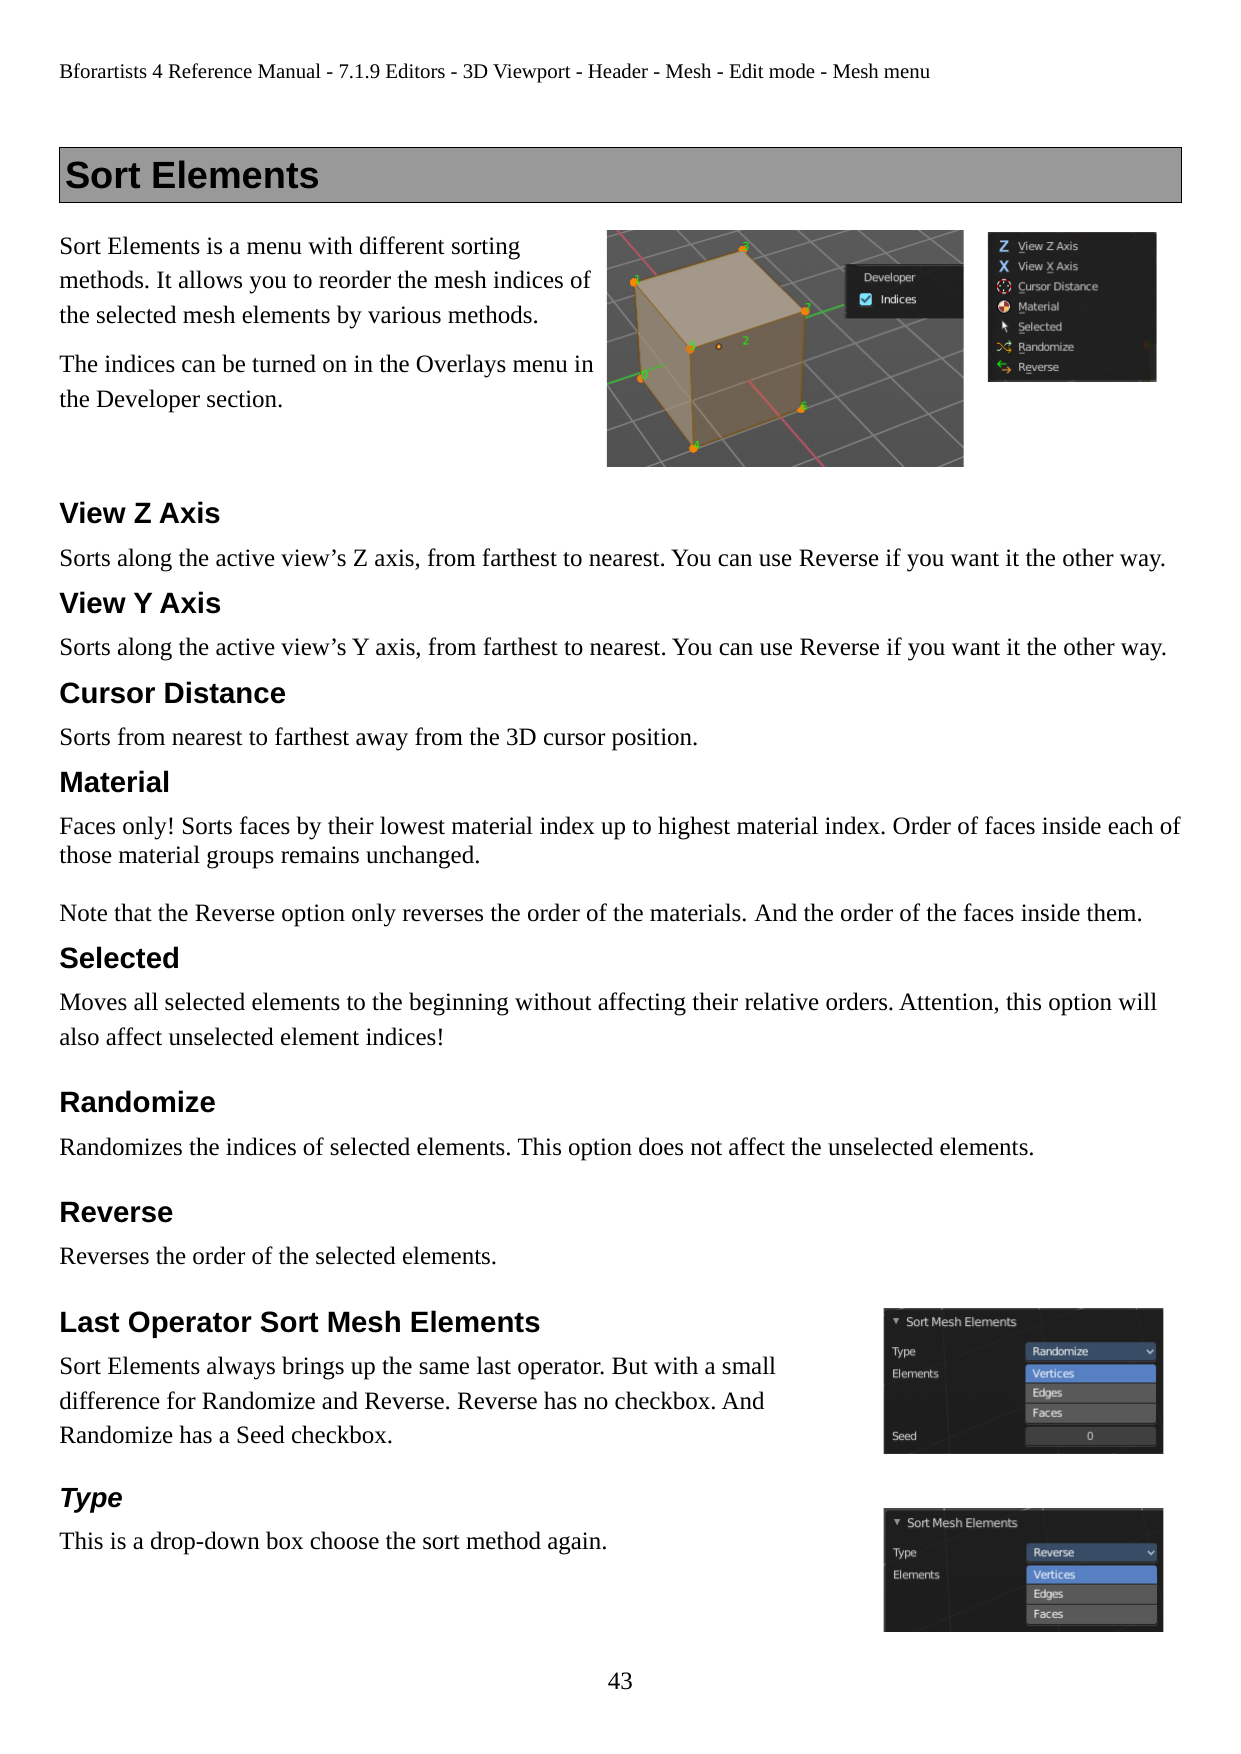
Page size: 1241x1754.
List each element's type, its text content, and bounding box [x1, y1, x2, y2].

text Sort Elements always brings up the same last operator. But with a small difference for Randomize and Reverse. Reverse has no checkbox. And Randomize has a Seed checkbox. [59, 1351, 883, 1449]
text Sort Elements is a menu with different sorting methods. It allows you to reorder the mesh indices of the selected mesh elements by various methods. [59, 231, 606, 329]
picture [606, 230, 964, 467]
subtitle Last Operator Sort Mesh Elements [59, 1305, 1181, 1339]
table_header Sort Elements [60, 148, 1181, 202]
text This is a drop-down box choose the sort method again. [59, 1526, 883, 1555]
subtitle Selected [59, 941, 1181, 975]
subtitle Cursor Distance [59, 676, 1181, 709]
list Note that the Reverse option only reverses the order of the materials. And the order of the faces inside them. [59, 898, 1181, 926]
list Sorts along the active view’s Z axis, from farthest to nearest. You can use Reverse if you want it the other way. [59, 543, 1181, 571]
list Sorts along the active view’s Y axis, from farthest to nearest. You can use Reverse if you want it the other way. [59, 632, 1181, 661]
text Randomizes the indices of selected elements. This option does not affect the unselected elements. [59, 1132, 1181, 1160]
text Moves all selected elements to the beginning without affecting their relative orders. Attention, this option will also affect unselected element indices! [59, 987, 1181, 1050]
subtitle Type [59, 1482, 1181, 1514]
list Faces only! Sorts faces by their lowest material index up to highest material index. Order of faces inside each of those material groups remains unchanged. [59, 811, 1181, 869]
text The indices can be turned on in the Overlays menu in the Developer section. [59, 349, 606, 412]
text [964, 231, 1181, 329]
text [964, 349, 1181, 412]
picture [987, 232, 1157, 382]
picture [883, 1308, 1164, 1454]
text Reverses the order of the selected elements. [59, 1241, 1181, 1270]
subtitle Material [59, 765, 1181, 799]
subtitle View Y Axis [59, 586, 1181, 620]
list Sorts from nearest to farthest away from the 3D cursor position. [59, 722, 1181, 751]
subtitle View Z Axis [59, 496, 1181, 530]
subtitle Reverse [59, 1195, 1181, 1229]
picture [883, 1508, 1164, 1632]
subtitle Randomize [59, 1085, 1181, 1119]
